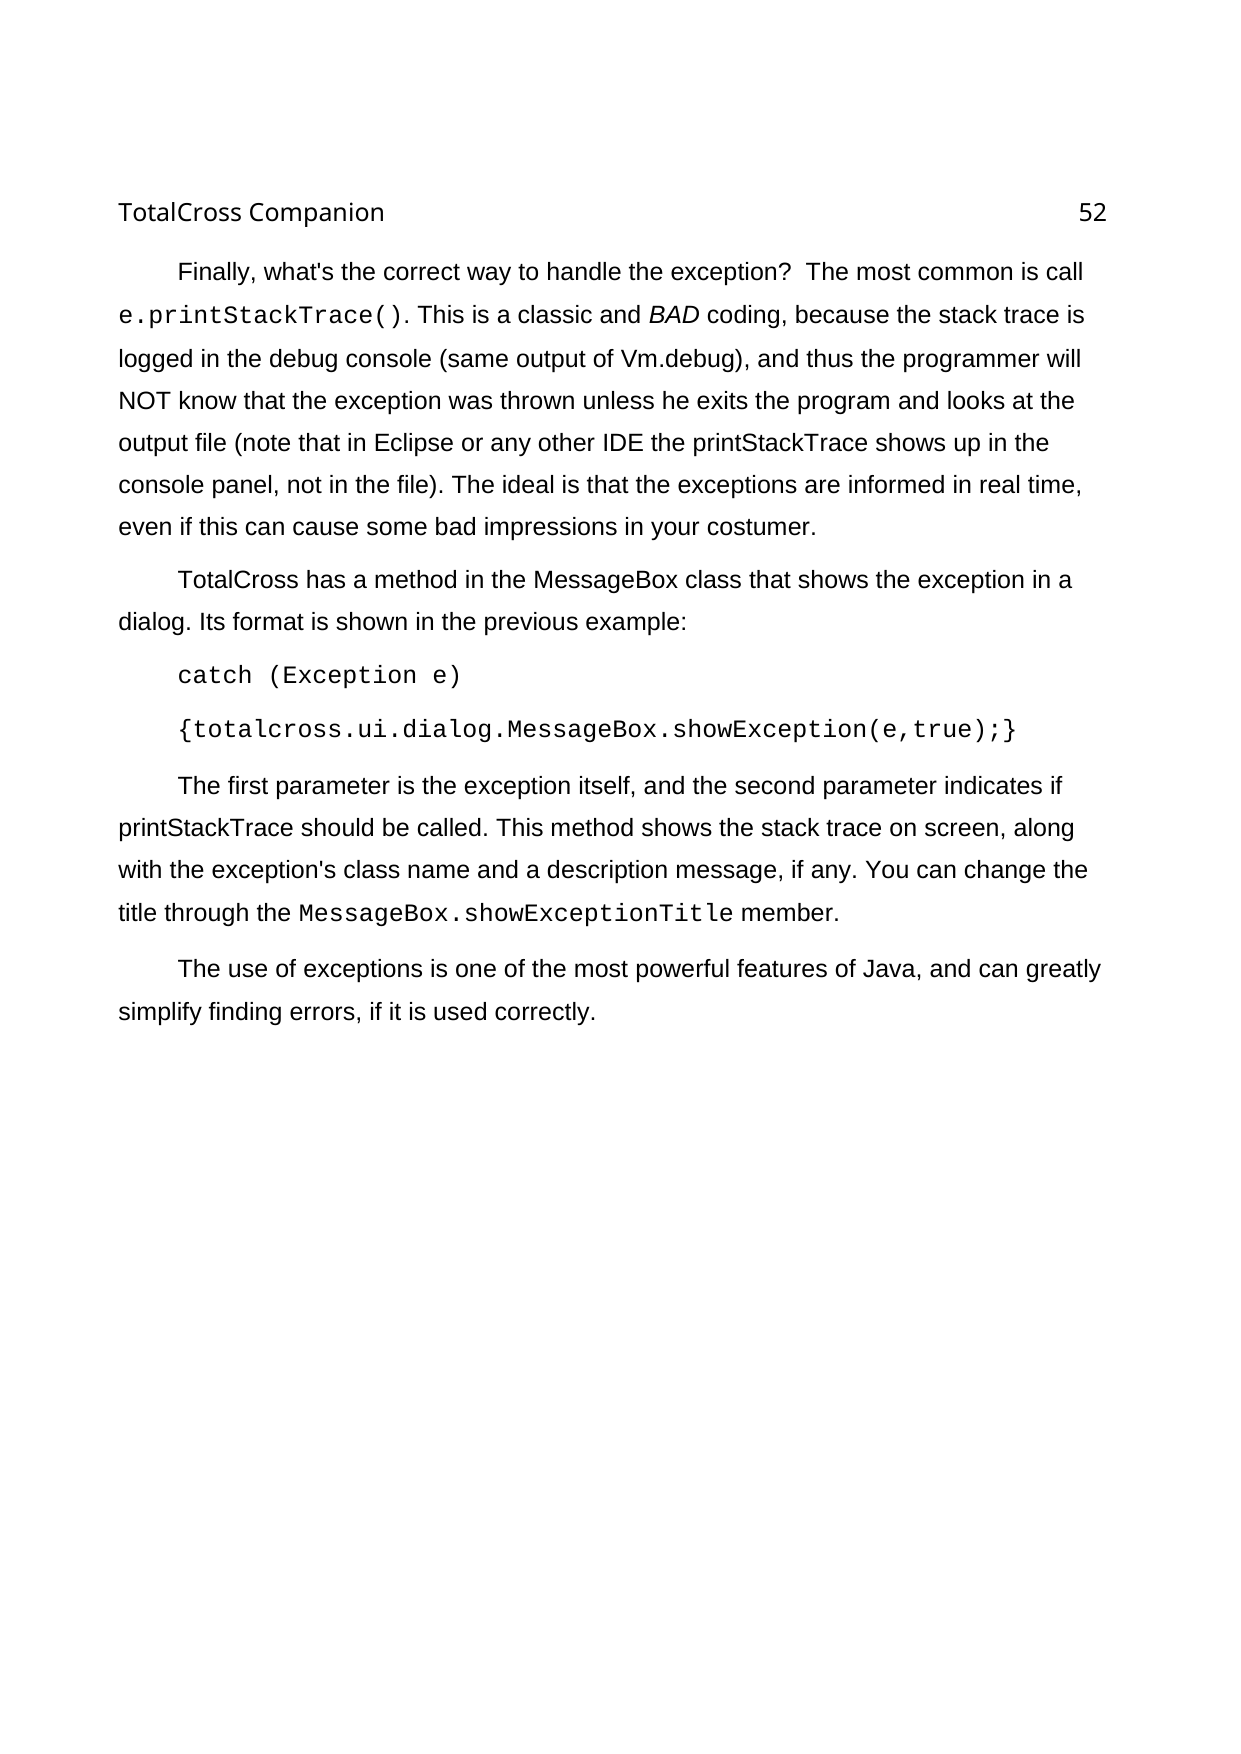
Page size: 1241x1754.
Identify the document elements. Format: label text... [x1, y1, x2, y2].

text TotalCross has a method in the MessageBox class that shows the exception in a dialog. Its format is shown in the previous example: [118, 566, 1122, 636]
text The first parameter is the exception itself, and the second parameter indicates if printStackTrace should be called. This method shows the stack trace on screen, along with the exception's class name and a description message, if any. You can change the title through the MessageBox.showExceptionTitle member. [118, 772, 1122, 928]
text {totalcross.ui.dialog.MessageBox.showException(e,true);} [118, 717, 1122, 745]
text The use of exceptions is one of the most powerful features of Java, and can greatly simplify finding errors, if it is used correctly. [118, 955, 1122, 1025]
text Finally, what's the correct way to handle the exception? The most common is call e.printStackTrace(). This is a classic and BAD coding, because the stack trace is logged in the debug console (same output of Vm.debug), and thus the programmer will NOT know that the exception was thrown unless he exits the program and looks at the output file (note that in Eclipse or any other IDE the printStackTrace shows up in the console panel, not in the file). The ideal is that the exceptions are informed in real time, even if this can cause some bad impressions in your costumer. [118, 258, 1122, 541]
text catch (Exception e) [118, 662, 1122, 691]
